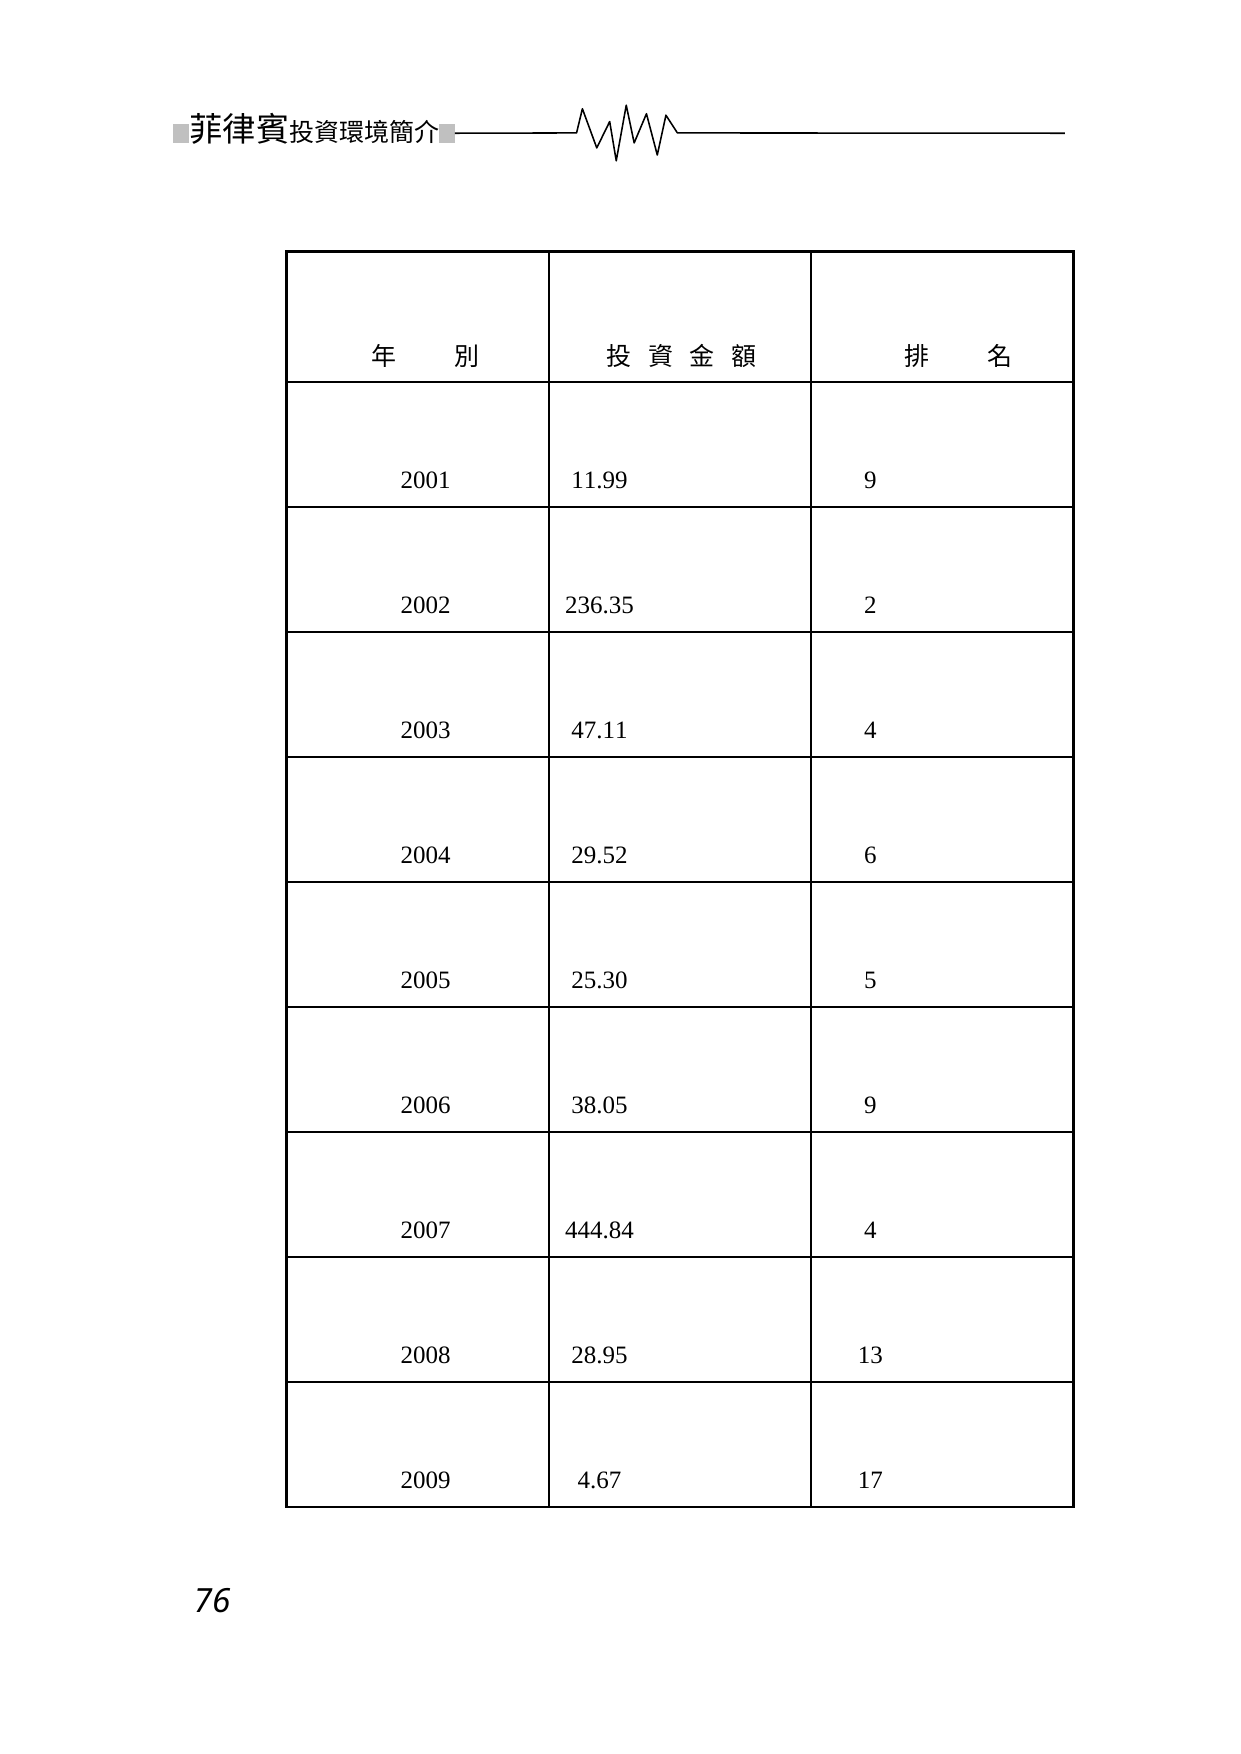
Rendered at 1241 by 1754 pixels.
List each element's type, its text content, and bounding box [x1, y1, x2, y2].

table_cell 38.05 [550, 1008, 810, 1131]
table_cell 4 [812, 1133, 1072, 1256]
table_header 年 別 [288, 253, 548, 381]
table_cell 2003 [288, 633, 548, 756]
table_cell 2 [812, 508, 1072, 631]
table_cell 9 [812, 1008, 1072, 1131]
table_cell 2005 [288, 883, 548, 1006]
table_cell 13 [812, 1258, 1072, 1381]
table_cell 2001 [288, 383, 548, 506]
table_cell 2002 [288, 508, 548, 631]
table_cell 2004 [288, 758, 548, 881]
table_header 排 名 [812, 253, 1072, 381]
table_cell 29.52 [550, 758, 810, 881]
table_cell 11.99 [550, 383, 810, 506]
table_cell 4.67 [550, 1383, 810, 1506]
table_cell 236.35 [550, 508, 810, 631]
table_cell 2008 [288, 1258, 548, 1381]
table_cell 2007 [288, 1133, 548, 1256]
table_cell 2006 [288, 1008, 548, 1131]
table_cell 47.11 [550, 633, 810, 756]
table_cell 4 [812, 633, 1072, 756]
table_cell 25.30 [550, 883, 810, 1006]
table_cell 28.95 [550, 1258, 810, 1381]
table_header 投資金額 [550, 253, 810, 381]
table_cell 17 [812, 1383, 1072, 1506]
table_cell 444.84 [550, 1133, 810, 1256]
table_cell 2009 [288, 1383, 548, 1506]
table_cell 6 [812, 758, 1072, 881]
table_cell 5 [812, 883, 1072, 1006]
table_cell 9 [812, 383, 1072, 506]
